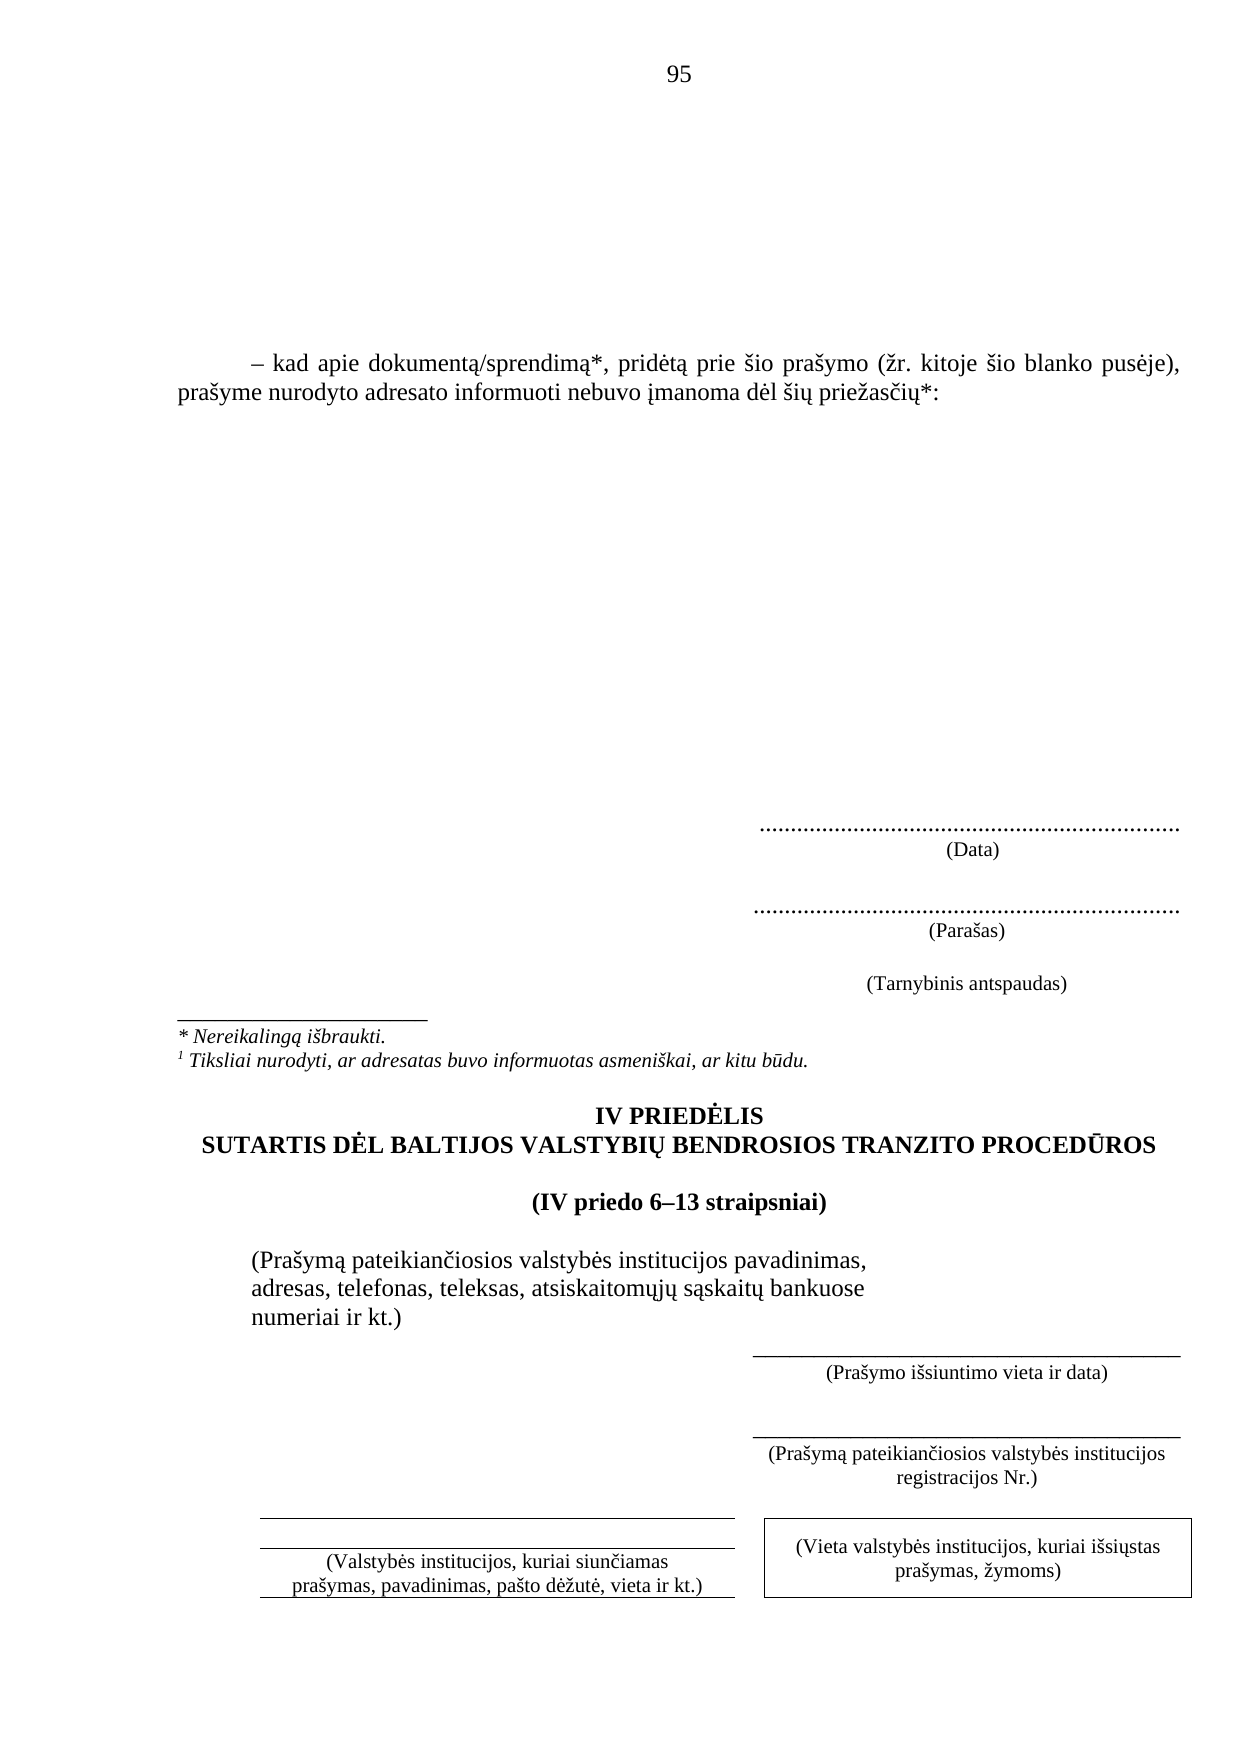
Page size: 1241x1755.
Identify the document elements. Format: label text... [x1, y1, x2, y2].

text (Prašymo išsiuntimo vieta ir data) [177, 1360, 1181, 1384]
text (Prašymą pateikiančiosios valstybės institucijos [177, 1441, 1181, 1465]
table_header (Vieta valstybės institucijos, kuriai išsiųstas prašymas, žymoms) [765, 1519, 1191, 1597]
text adresas, telefonas, teleksas, atsiskaitomųjų sąskaitų bankuose [177, 1273, 1181, 1302]
table_header [260, 1519, 735, 1548]
text ____________________ [177, 995, 1181, 1024]
text registracijos Nr.) [177, 1465, 1181, 1489]
text – kad apie dokumentą/sprendimą*, pridėtą prie šio prašymo (žr. kitoje šio blanko pusėje), prašyme nurodyto adresato informuoti nebuvo įmanoma dėl šių priežasčių*: [177, 348, 1181, 406]
text (Tarnybinis antspaudas) [177, 971, 1181, 995]
table_header [735, 1518, 764, 1548]
text * Nereikalingą išbraukti. [177, 1024, 1181, 1048]
text (Prašymą pateikiančiosios valstybės institucijos pavadinimas, [177, 1245, 1181, 1273]
table_cell [735, 1548, 764, 1597]
text (Data) [177, 837, 1181, 861]
text SUTARTIS DĖL BALTIJOS VALSTYBIŲ BENDROSIOS TRANZITO PROCEDŪROS [177, 1130, 1181, 1158]
text numeriai ir kt.) [177, 1302, 1181, 1331]
text 1 Tiksliai nurodyti, ar adresatas buvo informuotas asmeniškai, ar kitu būdu. [177, 1048, 1181, 1072]
text (IV priedo 6–13 straipsniai) [177, 1187, 1181, 1216]
table_cell (Valstybės institucijos, kuriai siunčiamas prašymas, pavadinimas, pašto dėžutė, vieta ir kt.) [260, 1549, 735, 1597]
text (Parašas) [177, 918, 1181, 942]
text IV PRIEDĖLIS [177, 1101, 1181, 1130]
